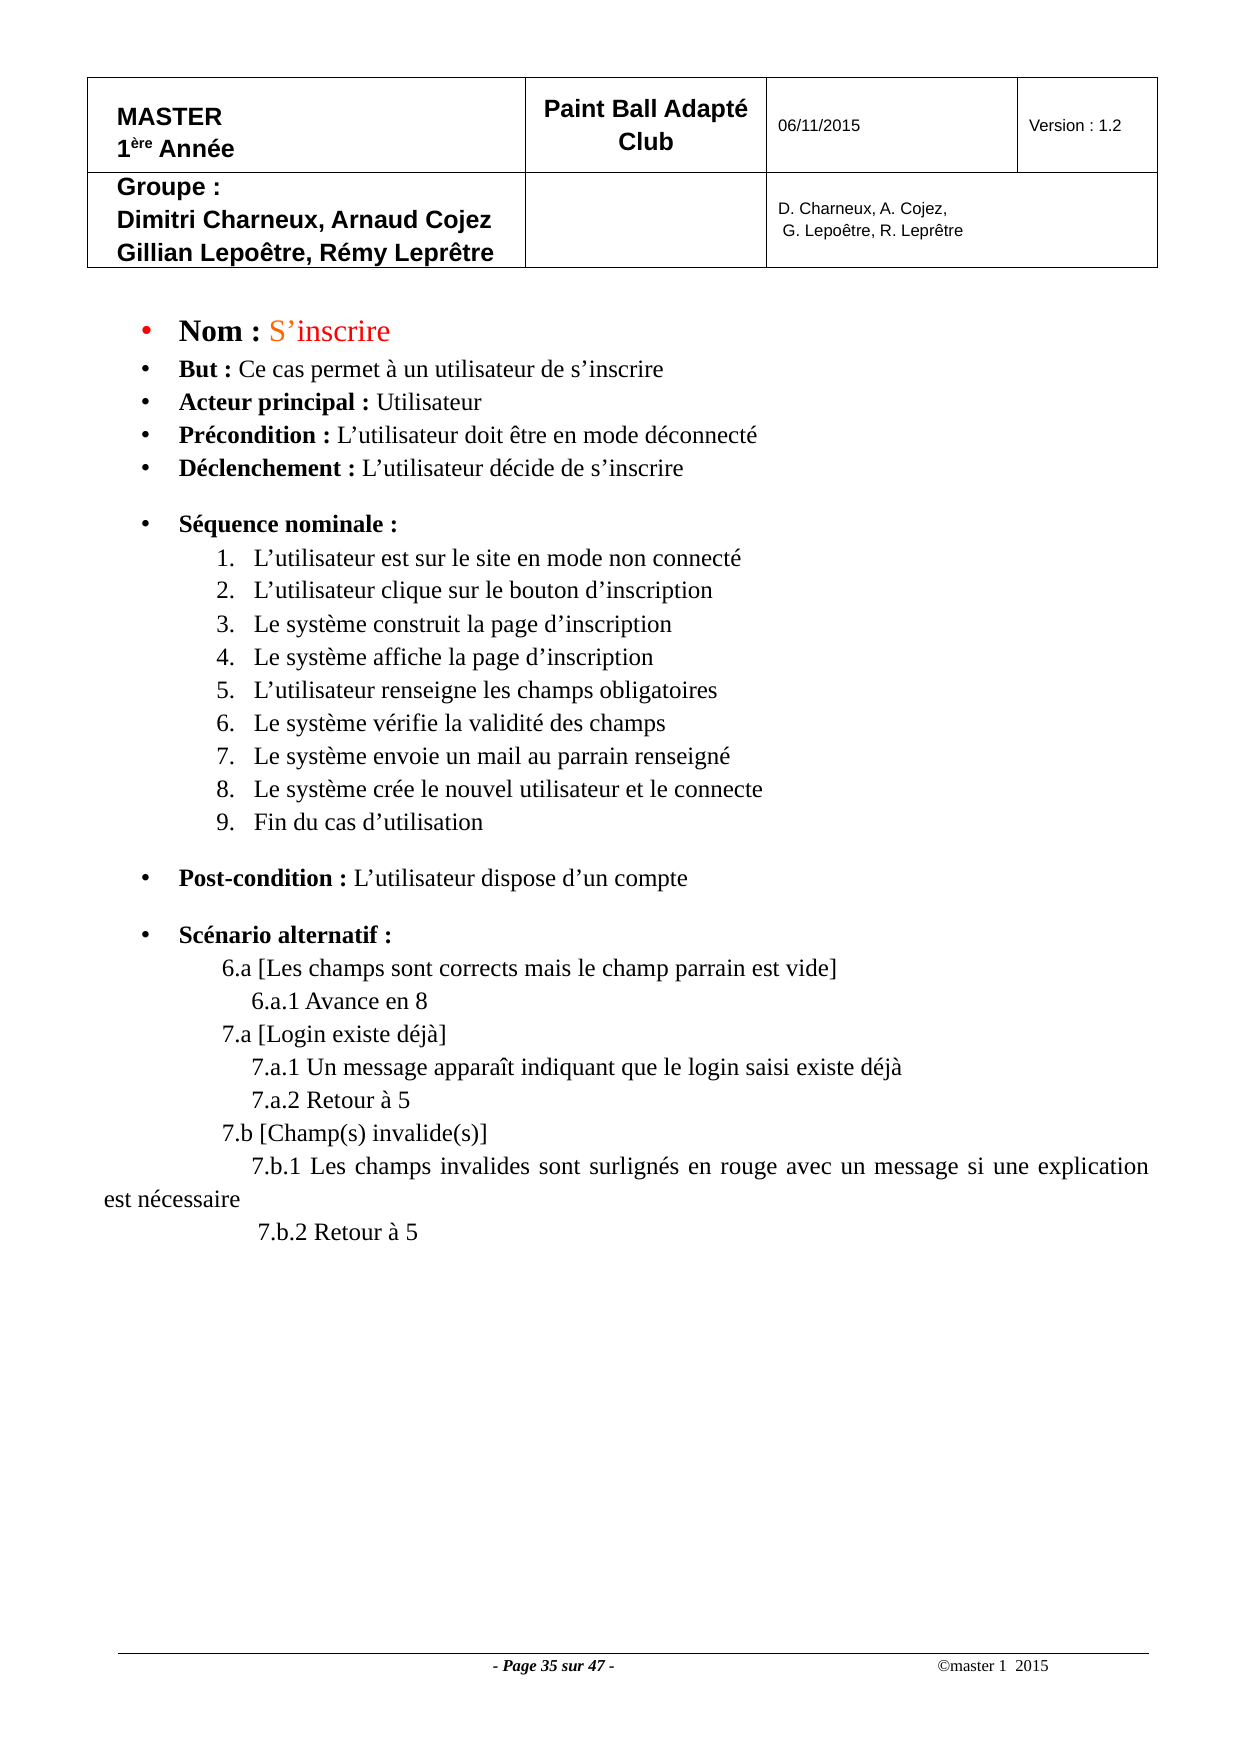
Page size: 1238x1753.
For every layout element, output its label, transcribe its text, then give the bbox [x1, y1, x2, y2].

list Scénario alternatif : [141, 920, 1149, 949]
list Le système construit la page d’inscription [216, 609, 1149, 637]
text 7.b.1 Les champs invalides sont surlignés en rouge avec un message si une explication est nécessaire [103, 1151, 1149, 1213]
list Post-condition : L’utilisateur dispose d’un compte [141, 863, 1149, 892]
text 7.a.2 Retour à 5 [103, 1085, 1149, 1114]
text 7.b [Champ(s) invalide(s)] [103, 1118, 1149, 1147]
list Le système crée le nouvel utilisateur et le connecte [216, 774, 1149, 802]
text 7.a.1 Un message apparaît indiquant que le login saisi existe déjà [103, 1052, 1149, 1081]
list L’utilisateur est sur le site en mode non connecté [216, 543, 1149, 571]
text 6.a.1 Avance en 8 [103, 986, 1149, 1015]
list L’utilisateur clique sur le bouton d’inscription [216, 576, 1149, 604]
list Séquence nominale : [141, 509, 1149, 538]
list Le système affiche la page d’inscription [216, 642, 1149, 670]
text 7.b.2 Retour à 5 [103, 1217, 1149, 1246]
list Précondition : L’utilisateur doit être en mode déconnecté [141, 420, 1149, 449]
list Le système vérifie la validité des champs [216, 708, 1149, 736]
list Le système envoie un mail au parrain renseigné [216, 741, 1149, 769]
list But : Ce cas permet à un utilisateur de s’inscrire [141, 354, 1149, 383]
list Fin du cas d’utilisation [216, 807, 1149, 836]
list Acteur principal : Utilisateur [141, 387, 1149, 416]
list L’utilisateur renseigne les champs obligatoires [216, 675, 1149, 703]
text 7.a [Login existe déjà] [103, 1019, 1149, 1048]
list Nom : S’inscrire [141, 313, 1149, 348]
text 6.a [Les champs sont corrects mais le champ parrain est vide] [103, 953, 1149, 982]
list Déclenchement : L’utilisateur décide de s’inscrire [141, 453, 1149, 482]
